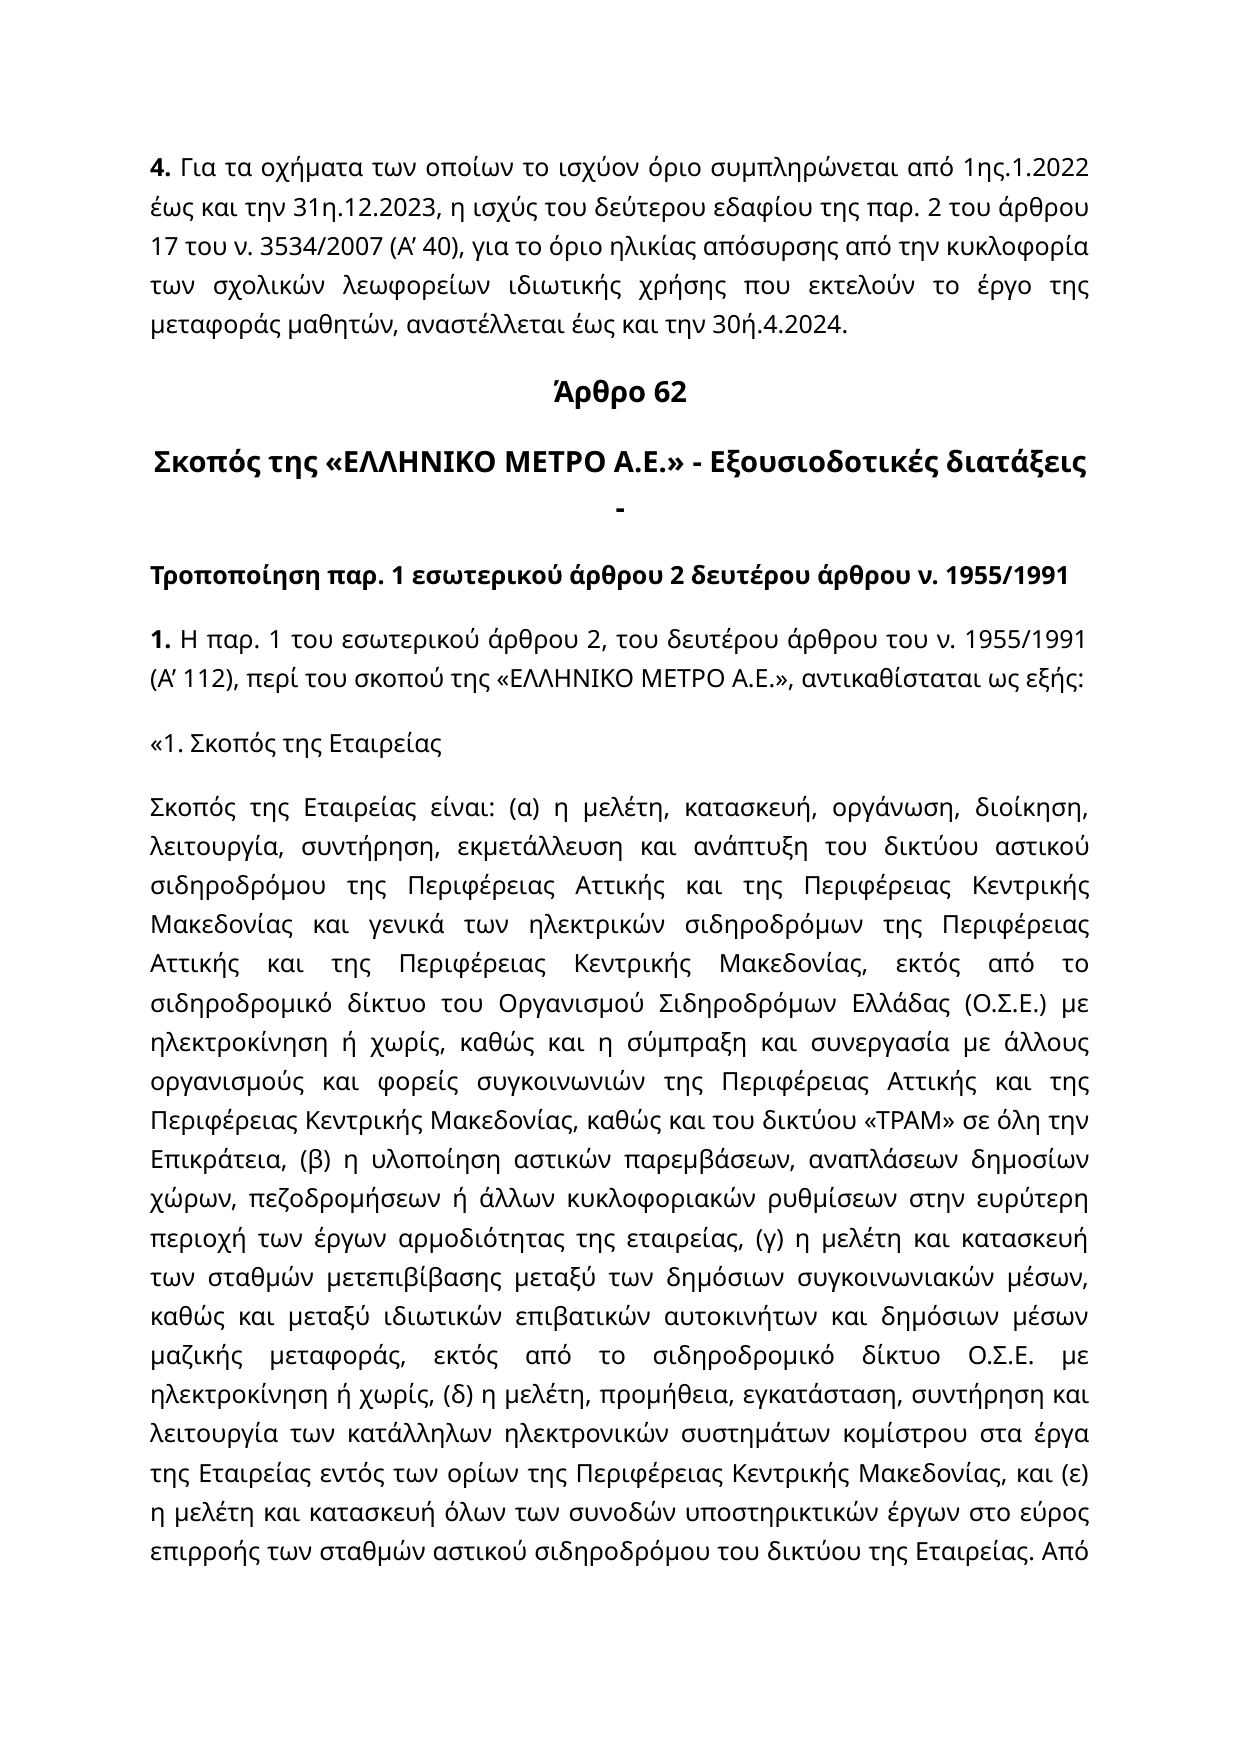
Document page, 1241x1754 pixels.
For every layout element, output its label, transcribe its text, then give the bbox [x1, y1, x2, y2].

text 1. Η παρ. 1 του εσωτερικού άρθρου 2, του δευτέρου άρθρου του ν. 1955/1991 (Α’ 112), περί του σκοπού της «ΕΛΛΗΝΙΚΟ ΜΕΤΡΟ Α.Ε.», αντικαθίσταται ως εξής: [150, 622, 1090, 695]
text 4. Για τα οχήματα των οποίων το ισχύον όριο συμπληρώνεται από 1ης.1.2022 έως και την 31η.12.2023, η ισχύς του δεύτερου εδαφίου της παρ. 2 του άρθρου 17 του ν. 3534/2007 (Α’ 40), για το όριο ηλικίας απόσυρσης από την κυκλοφορία των σχολικών λεωφορείων ιδιωτικής χρήσης που εκτελούν το έργο της μεταφοράς μαθητών, αναστέλλεται έως και την 30ή.4.2024. [150, 150, 1090, 341]
text Σκοπός της Εταιρείας είναι: (α) η μελέτη, κατασκευή, οργάνωση, διοίκηση, λειτουργία, συντήρηση, εκμετάλλευση και ανάπτυξη του δικτύου αστικού σιδηροδρόμου της Περιφέρειας Αττικής και της Περιφέρειας Κεντρικής Μακεδονίας και γενικά των ηλεκτρικών σιδηροδρόμων της Περιφέρειας Αττικής και της Περιφέρειας Κεντρικής Μακεδονίας, εκτός από το σιδηροδρομικό δίκτυο του Οργανισμού Σιδηροδρόμων Ελλάδας (Ο.Σ.Ε.) με ηλεκτροκίνηση ή χωρίς, καθώς και η σύμπραξη και συνεργασία με άλλους οργανισμούς και φορείς συγκοινωνιών της Περιφέρειας Αττικής και της Περιφέρειας Κεντρικής Μακεδονίας, καθώς και του δικτύου «ΤΡΑΜ» σε όλη την Επικράτεια, (β) η υλοποίηση αστικών παρεμβάσεων, αναπλάσεων δημοσίων χώρων, πεζοδρομήσεων ή άλλων κυκλοφοριακών ρυθμίσεων στην ευρύτερη περιοχή των έργων αρμοδιότητας της εταιρείας, (γ) η μελέτη και κατασκευή των σταθμών μετεπιβίβασης μεταξύ των δημόσιων συγκοινωνιακών μέσων, καθώς και μεταξύ ιδιωτικών επιβατικών αυτοκινήτων και δημόσιων μέσων μαζικής μεταφοράς, εκτός από το σιδηροδρομικό δίκτυο Ο.Σ.Ε. με ηλεκτροκίνηση ή χωρίς, (δ) η μελέτη, προμήθεια, εγκατάσταση, συντήρηση και λειτουργία των κατάλληλων ηλεκτρονικών συστημάτων κομίστρου στα έργα της Εταιρείας εντός των ορίων της Περιφέρειας Κεντρικής Μακεδονίας, και (ε) η μελέτη και κατασκευή όλων των συνοδών υποστηρικτικών έργων στο εύρος επιρροής των σταθμών αστικού σιδηροδρόμου του δικτύου της Εταιρείας. Από [150, 789, 1090, 1568]
subtitle Άρθρο 62 [150, 371, 1090, 411]
text Τροποποίηση παρ. 1 εσωτερικού άρθρου 2 δευτέρου άρθρου ν. 1955/1991 [150, 558, 1090, 592]
text «1. Σκοπός της Εταιρείας [150, 725, 1090, 759]
subtitle Σκοπός της «ΕΛΛΗΝΙΚΟ ΜΕΤΡΟ Α.Ε.» - Εξουσιοδοτικές διατάξεις - [150, 441, 1090, 527]
